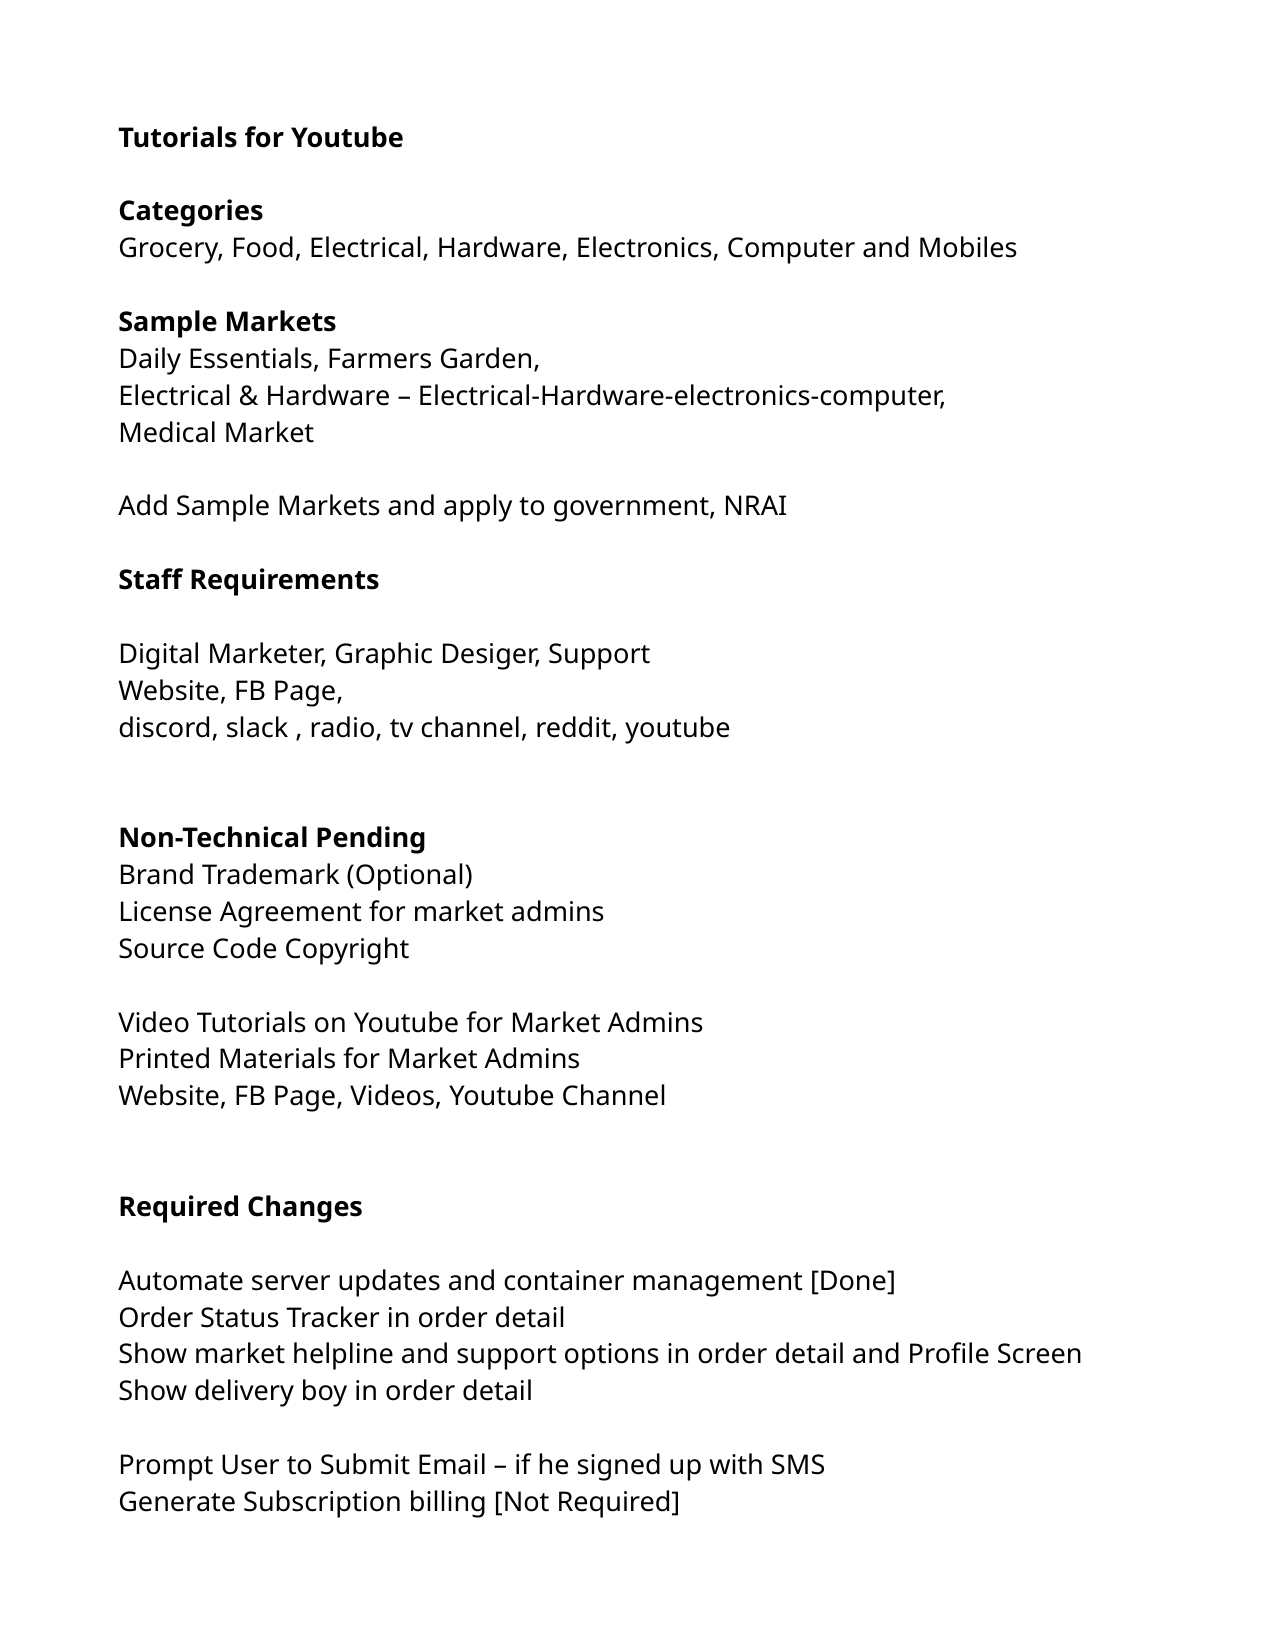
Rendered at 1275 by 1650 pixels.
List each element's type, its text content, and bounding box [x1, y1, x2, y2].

text Website, FB Page, Videos, Youtube Channel [118, 1077, 1157, 1114]
text Order Status Tracker in order detail [118, 1298, 1157, 1335]
text Electrical & Hardware – Electrical-Hardware-electronics-computer, [118, 376, 1157, 413]
text Categories [118, 192, 1157, 229]
text Daily Essentials, Farmers Garden, [118, 339, 1157, 376]
text Medical Market [118, 413, 1157, 450]
text Digital Marketer, Graphic Desiger, Support [118, 634, 1157, 671]
text Prompt User to Submit Email – if he signed up with SMS [118, 1446, 1157, 1482]
text Generate Subscription billing [Not Required] [118, 1482, 1157, 1519]
text Grocery, Food, Electrical, Hardware, Electronics, Computer and Mobiles [118, 229, 1157, 266]
text Brand Trademark (Optional) [118, 856, 1157, 892]
text Video Tutorials on Youtube for Market Admins [118, 1003, 1157, 1040]
text Tutorials for Youtube [118, 118, 1157, 155]
text Automate server updates and container management [Done] [118, 1261, 1157, 1298]
text Non-Technical Pending [118, 819, 1157, 856]
text Staff Requirements [118, 561, 1157, 597]
text Add Sample Markets and apply to government, NRAI [118, 487, 1157, 524]
text Website, FB Page, [118, 671, 1157, 708]
text discord, slack , radio, tv channel, reddit, youtube [118, 708, 1157, 745]
text Source Code Copyright [118, 929, 1157, 966]
text Show delivery boy in order detail [118, 1372, 1157, 1409]
text Required Changes [118, 1187, 1157, 1224]
text Sample Markets [118, 302, 1157, 339]
text Show market helpline and support options in order detail and Profile Screen [118, 1335, 1157, 1372]
text Printed Materials for Market Admins [118, 1040, 1157, 1077]
text License Agreement for market admins [118, 892, 1157, 929]
